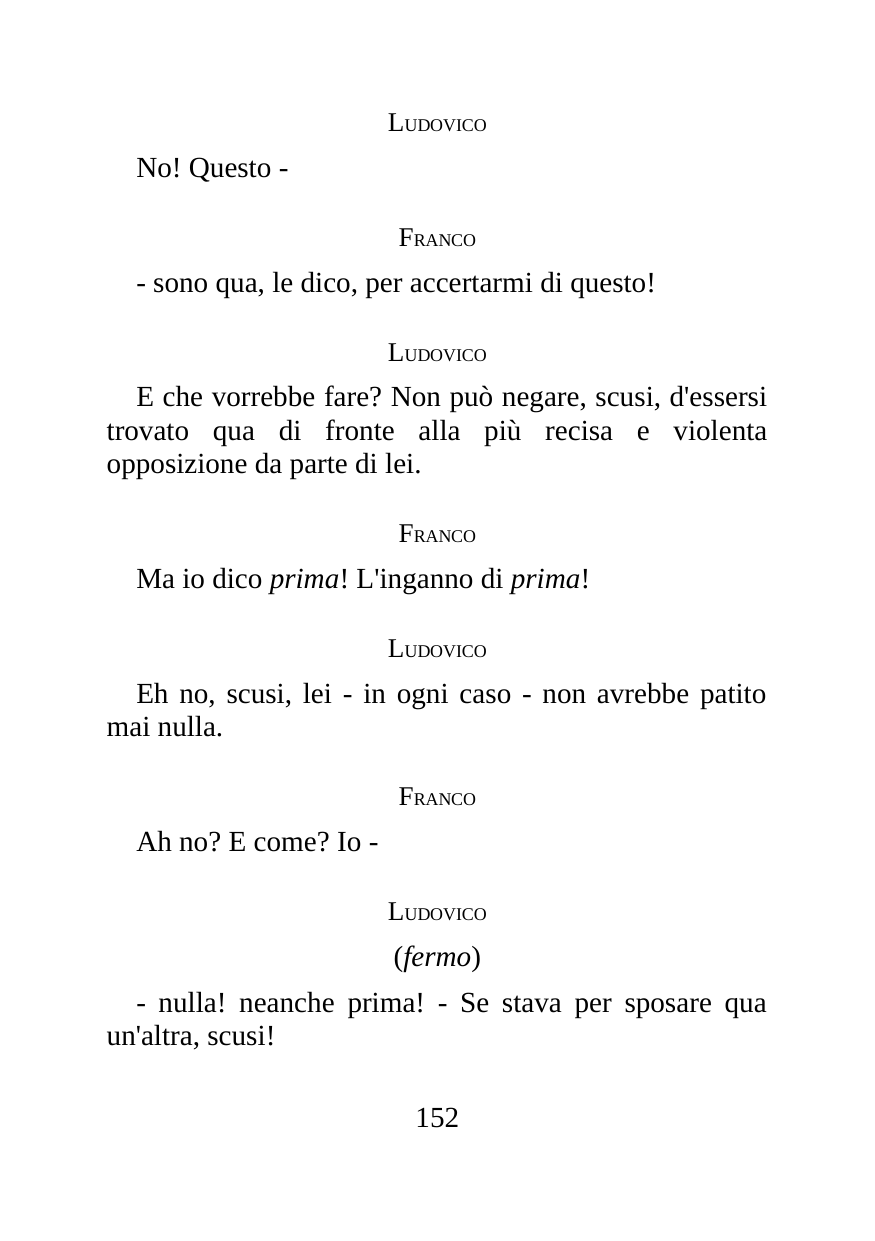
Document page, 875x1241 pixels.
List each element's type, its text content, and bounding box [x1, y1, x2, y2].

text E che vorrebbe fare? Non può negare, scusi, d'essersi trovato qua di fronte alla più recisa e violenta opposizione da parte di lei. [106, 379, 768, 480]
text Ludovico [106, 632, 768, 663]
text Ludovico [106, 106, 768, 137]
text Franco [106, 517, 768, 549]
text (fermo) [106, 939, 768, 972]
text Ma io dico prima! L'inganno di prima! [106, 561, 768, 595]
text - sono qua, le dico, per accertarmi di questo! [106, 265, 768, 298]
text Ah no? E come? Io - [106, 824, 768, 858]
text Ludovico [106, 336, 768, 367]
text No! Questo - [106, 150, 768, 183]
text - nulla! neanche prima! - Se stava per sposare qua un'altra, scusi! [106, 985, 768, 1052]
text Franco [106, 221, 768, 252]
text Franco [106, 780, 768, 812]
text Ludovico [106, 895, 768, 926]
text Eh no, scusi, lei - in ogni caso - non avrebbe patito mai nulla. [106, 676, 768, 743]
